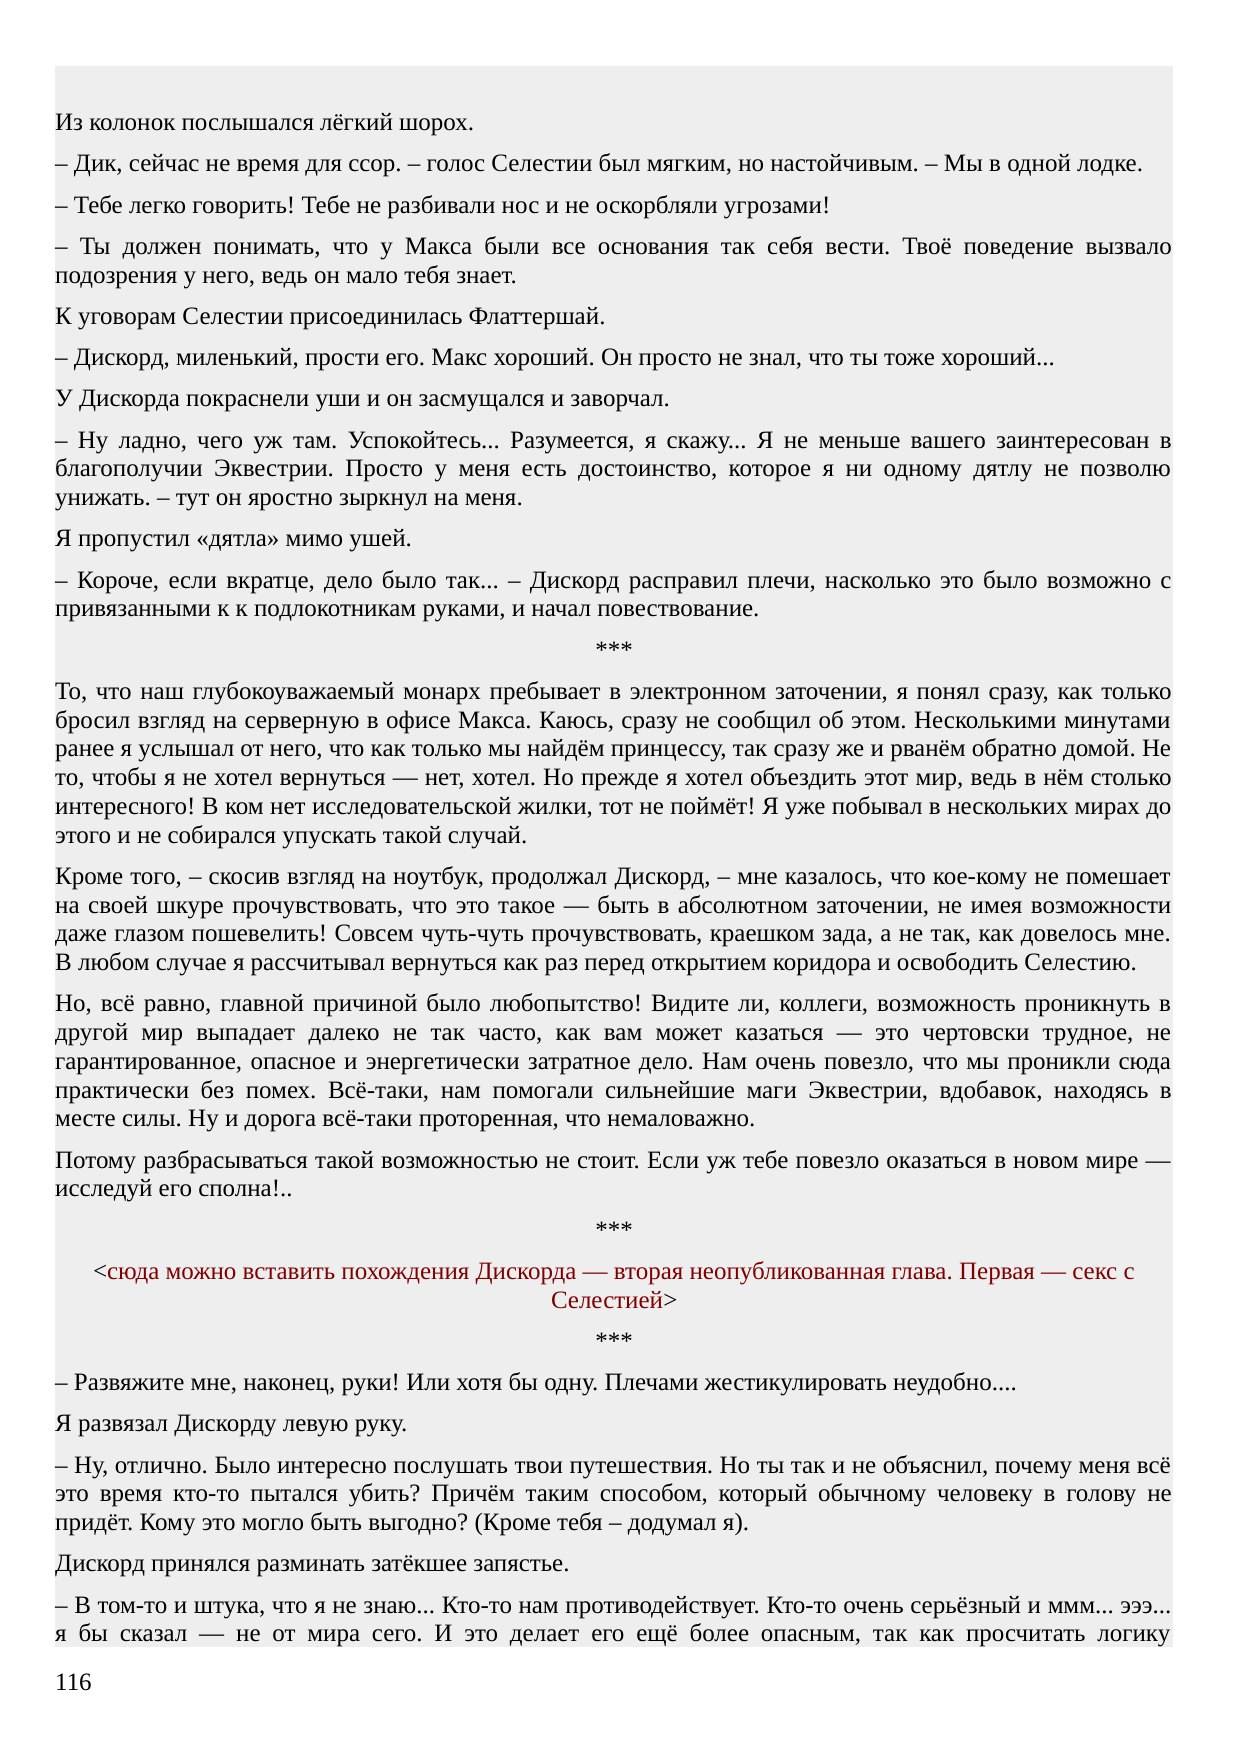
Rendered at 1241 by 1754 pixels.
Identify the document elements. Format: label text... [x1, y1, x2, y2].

text – В том-то и штука, что я не знаю... Кто-то нам противодействует. Кто-то очень серьёзный и ммм... эээ... я бы сказал — не от мира сего. И это делает его ещё более опасным, так как просчитать логику [55, 1590, 1173, 1647]
text То, что наш глубокоуважаемый монарх пребывает в электронном заточении, я понял сразу, как только бросил взгляд на серверную в офисе Макса. Каюсь, сразу не сообщил об этом. Несколькими минутами ранее я услышал от него, что как только мы найдём принцессу, так сразу же и рванём обратно домой. Не то, чтобы я не хотел вернуться — нет, хотел. Но прежде я хотел объездить этот мир, ведь в нём столько интересного! В ком нет исследовательской жилки, тот не поймёт! Я уже побывал в нескольких мирах до этого и не собирался упускать такой случай. [55, 676, 1173, 848]
text – Ну, отлично. Было интересно послушать твои путешествия. Но ты так и не объяснил, почему меня всё это время кто-то пытался убить? Причём таким способом, который обычному человеку в голову не придёт. Кому это могло быть выгодно? (Кроме тебя – додумал я). [55, 1450, 1173, 1536]
text Но, всё равно, главной причиной было любопытство! Видите ли, коллеги, возможность проникнуть в другой мир выпадает далеко не так часто, как вам может казаться — это чертовски трудное, не гарантированное, опасное и энергетически затратное дело. Нам очень повезло, что мы проникли сюда практически без помех. Всё-таки, нам помогали сильнейшие маги Эквестрии, вдобавок, находясь в месте силы. Ну и дорога всё-таки проторенная, что немаловажно. [55, 988, 1173, 1132]
text *** [55, 1215, 1173, 1243]
text – Тебе легко говорить! Тебе не разбивали нос и не оскорбляли угрозами! [55, 190, 1173, 218]
text <сюда можно вставить похождения Дискорда — вторая неопубликованная глава. Первая — секс с Селестией> [55, 1256, 1173, 1313]
text К уговорам Селестии присоединилась Флаттершай. [55, 301, 1173, 330]
text Из колонок послышался лёгкий шорох. [55, 107, 1173, 136]
text – Дискорд, миленький, прости его. Макс хороший. Он просто не знал, что ты тоже хороший... [55, 342, 1173, 371]
text – Ну ладно, чего уж там. Успокойтесь... Разумеется, я скажу... Я не меньше вашего заинтересован в благополучии Эквестрии. Просто у меня есть достоинство, которое я ни одному дятлу не позволю унижать. – тут он яростно зыркнул на меня. [55, 425, 1173, 511]
text Кроме того, – скосив взгляд на ноутбук, продолжал Дискорд, – мне казалось, что кое-кому не помешает на своей шкуре прочувствовать, что это такое — быть в абсолютном заточении, не имея возможности даже глазом пошевелить! Совсем чуть-чуть прочувствовать, краешком зада, а не так, как довелось мне. В любом случае я рассчитывал вернуться как раз перед открытием коридора и освободить Селестию. [55, 861, 1173, 976]
text Я развязал Дискорду левую руку. [55, 1408, 1173, 1437]
text Потому разбрасываться такой возможностью не стоит. Если уж тебе повезло оказаться в новом мире — исследуй его сполна!.. [55, 1145, 1173, 1202]
text *** [55, 635, 1173, 663]
text – Дик, сейчас не время для ссор. – голос Селестии был мягким, но настойчивым. – Мы в одной лодке. [55, 148, 1173, 177]
text Дискорд принялся разминать затёкшее запястье. [55, 1548, 1173, 1577]
text – Короче, если вкратце, дело было так... – Дискорд расправил плечи, насколько это было возможно с привязанными к к подлокотникам руками, и начал повествование. [55, 565, 1173, 622]
text – Развяжите мне, наконец, руки! Или хотя бы одну. Плечами жестикулировать неудобно.... [55, 1367, 1173, 1396]
text *** [55, 1326, 1173, 1355]
text Я пропустил «дятла» мимо ушей. [55, 523, 1173, 552]
text – Ты должен понимать, что у Макса были все основания так себя вести. Твоё поведение вызвало подозрения у него, ведь он мало тебя знает. [55, 231, 1173, 288]
text У Дискорда покраснели уши и он засмущался и заворчал. [55, 383, 1173, 412]
